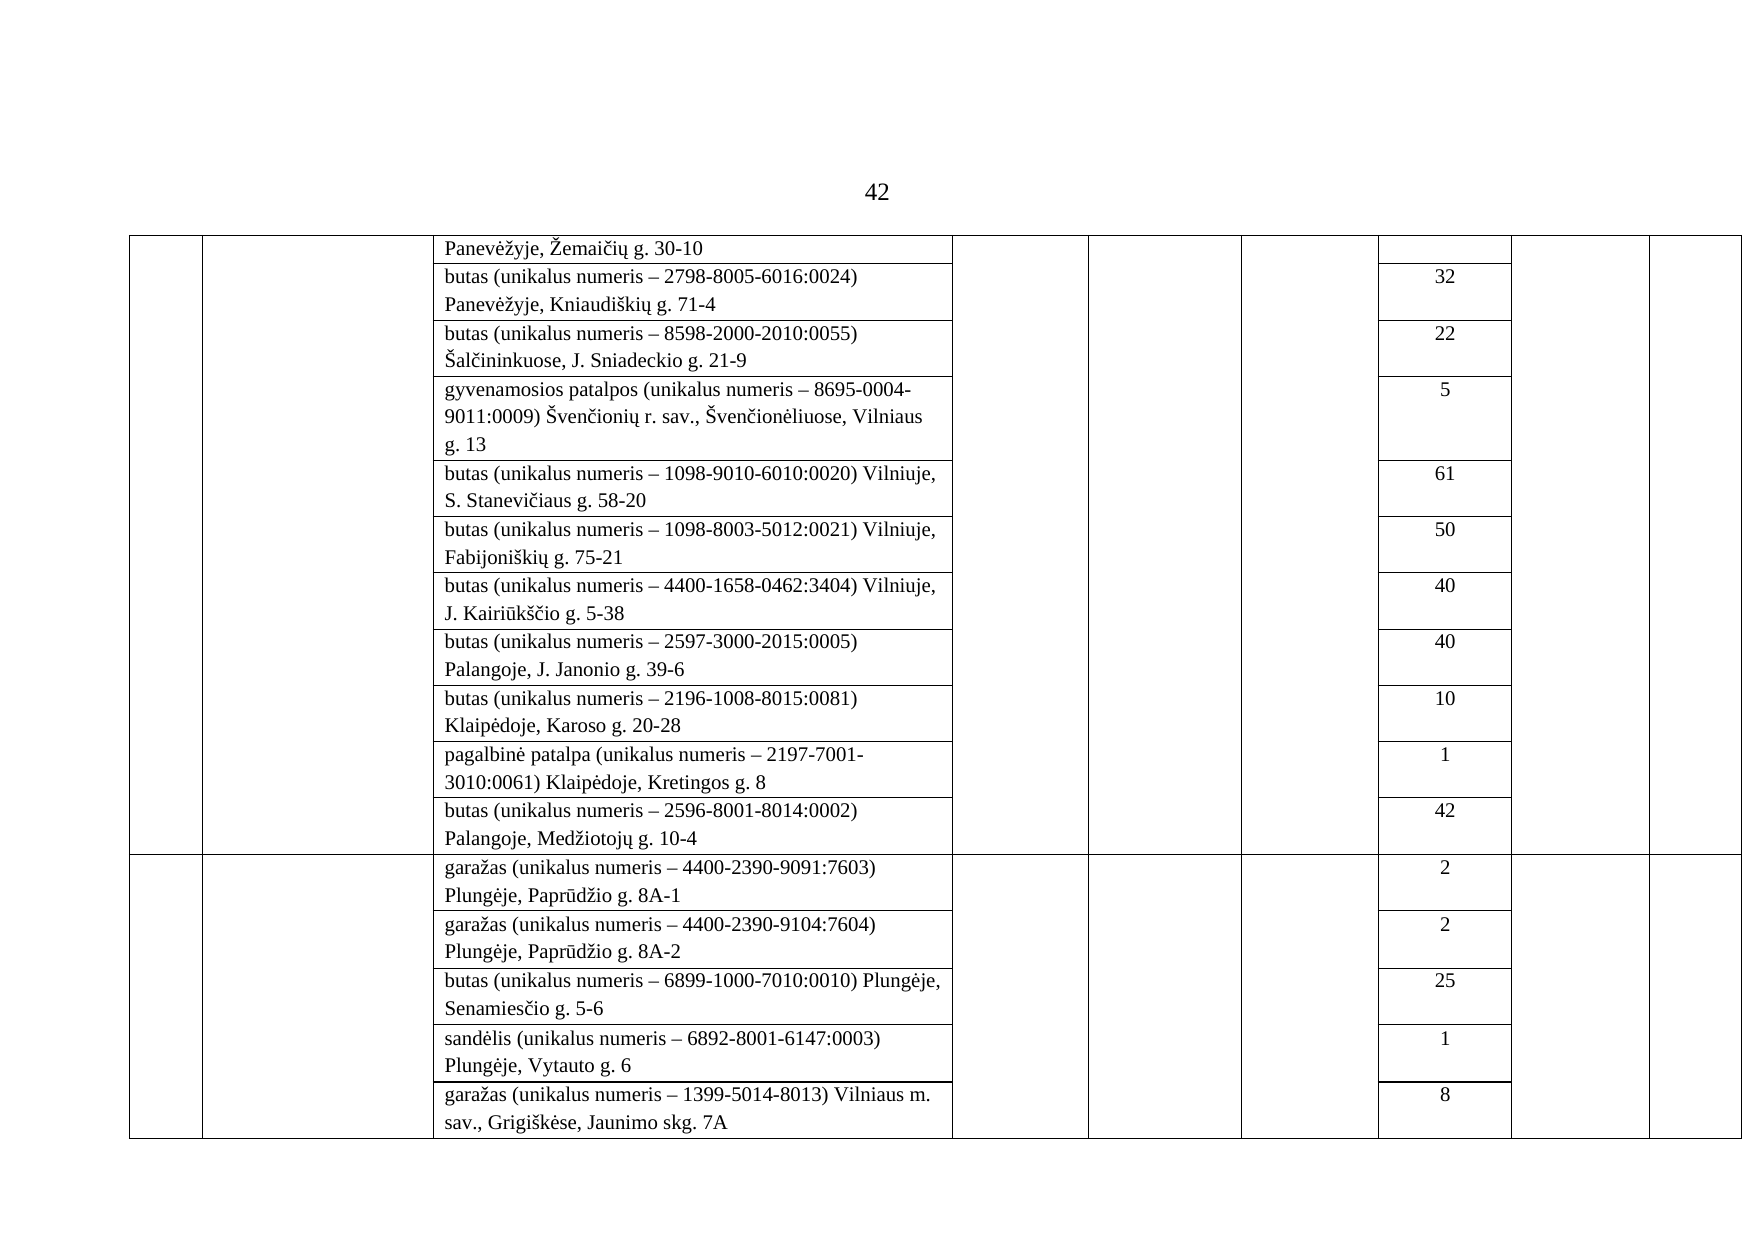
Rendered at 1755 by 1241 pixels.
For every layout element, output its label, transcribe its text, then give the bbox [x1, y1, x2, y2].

table_cell butas (unikalus numeris – 2597-3000-2015:0005) Palangoje, J. Janonio g. 39-6 [434, 630, 952, 685]
table_cell [1742, 516, 1754, 572]
table_cell butas (unikalus numeris – 4400-1658-0462:3404) Vilniuje, J. Kairiūkščio g. 5-38 [434, 573, 952, 628]
table_cell [1242, 855, 1378, 1138]
table_cell [1512, 855, 1649, 1138]
table_cell butas (unikalus numeris – 1098-8003-5012:0021) Vilniuje, Fabijoniškių g. 75-21 [434, 517, 952, 572]
table_cell [203, 236, 433, 854]
table_cell 8 [1379, 1083, 1511, 1138]
table_cell [203, 855, 433, 1138]
table_cell 1 [1379, 742, 1511, 797]
table_cell garažas (unikalus numeris – 1399-5014-8013) Vilniaus m. sav., Grigiškėse, Jaunimo skg. 7A [434, 1083, 952, 1138]
table_cell 25 [1379, 969, 1511, 1024]
table_cell [1742, 910, 1754, 967]
table_cell butas (unikalus numeris – 2196-1008-8015:0081) Klaipėdoje, Karoso g. 20-28 [434, 686, 952, 741]
table_cell 50 [1379, 517, 1511, 572]
table_cell [1089, 236, 1241, 854]
table_cell butas (unikalus numeris – 2596-8001-8014:0002) Palangoje, Medžiotojų g. 10-4 [434, 798, 952, 854]
table_cell 2 [1379, 911, 1511, 967]
table_cell pagalbinė patalpa (unikalus numeris – 2197-7001-3010:0061) Klaipėdoje, Kretingos g. 8 [434, 742, 952, 797]
table_cell [1742, 572, 1754, 628]
table_cell 32 [1379, 264, 1511, 319]
table_cell 40 [1379, 630, 1511, 685]
table_cell [130, 236, 202, 854]
table_cell [1742, 376, 1754, 460]
table_cell 40 [1379, 573, 1511, 628]
table_cell [1089, 855, 1241, 1138]
table_cell [953, 855, 1088, 1138]
table_cell [1742, 1081, 1754, 1138]
table_cell Panevėžyje, Žemaičių g. 30-10 [434, 236, 952, 263]
table_cell [953, 236, 1088, 854]
table_cell [1650, 236, 1741, 854]
table_cell [1742, 797, 1754, 854]
table_cell [130, 855, 202, 1138]
table_cell [1742, 968, 1754, 1024]
table_cell 61 [1379, 461, 1511, 516]
table_cell [1742, 741, 1754, 797]
table_cell 5 [1379, 377, 1511, 460]
table_cell [1650, 855, 1741, 1138]
table_cell [1742, 854, 1754, 910]
table_cell butas (unikalus numeris – 1098-9010-6010:0020) Vilniuje, S. Stanevičiaus g. 58-20 [434, 461, 952, 516]
table_cell [1512, 236, 1649, 854]
table_cell [1379, 236, 1511, 263]
table_cell butas (unikalus numeris – 8598-2000-2010:0055) Šalčininkuose, J. Sniadeckio g. 21-9 [434, 321, 952, 376]
table_cell 22 [1379, 321, 1511, 376]
table_cell 2 [1379, 855, 1511, 910]
table_cell [1742, 629, 1754, 685]
table_cell [1742, 685, 1754, 741]
table_cell 1 [1379, 1025, 1511, 1081]
table_cell [1742, 235, 1754, 263]
table_cell [1742, 1024, 1754, 1081]
table_cell butas (unikalus numeris – 2798-8005-6016:0024) Panevėžyje, Kniaudiškių g. 71-4 [434, 264, 952, 319]
table_cell 10 [1379, 686, 1511, 741]
table_cell 42 [1379, 798, 1511, 854]
table_cell garažas (unikalus numeris – 4400-2390-9091:7603) Plungėje, Paprūdžio g. 8A-1 [434, 855, 952, 910]
table_cell gyvenamosios patalpos (unikalus numeris – 8695-0004-9011:0009) Švenčionių r. sav., Švenčionėliuose, Vilniaus g. 13 [434, 377, 952, 460]
table_cell butas (unikalus numeris – 6899-1000-7010:0010) Plungėje, Senamiesčio g. 5-6 [434, 969, 952, 1024]
table_cell garažas (unikalus numeris – 4400-2390-9104:7604) Plungėje, Paprūdžio g. 8A-2 [434, 911, 952, 967]
table_cell [1742, 460, 1754, 516]
table_cell [1742, 320, 1754, 376]
table_cell sandėlis (unikalus numeris – 6892-8001-6147:0003) Plungėje, Vytauto g. 6 [434, 1025, 952, 1081]
table_cell [1242, 236, 1378, 854]
table_cell [1742, 263, 1754, 319]
